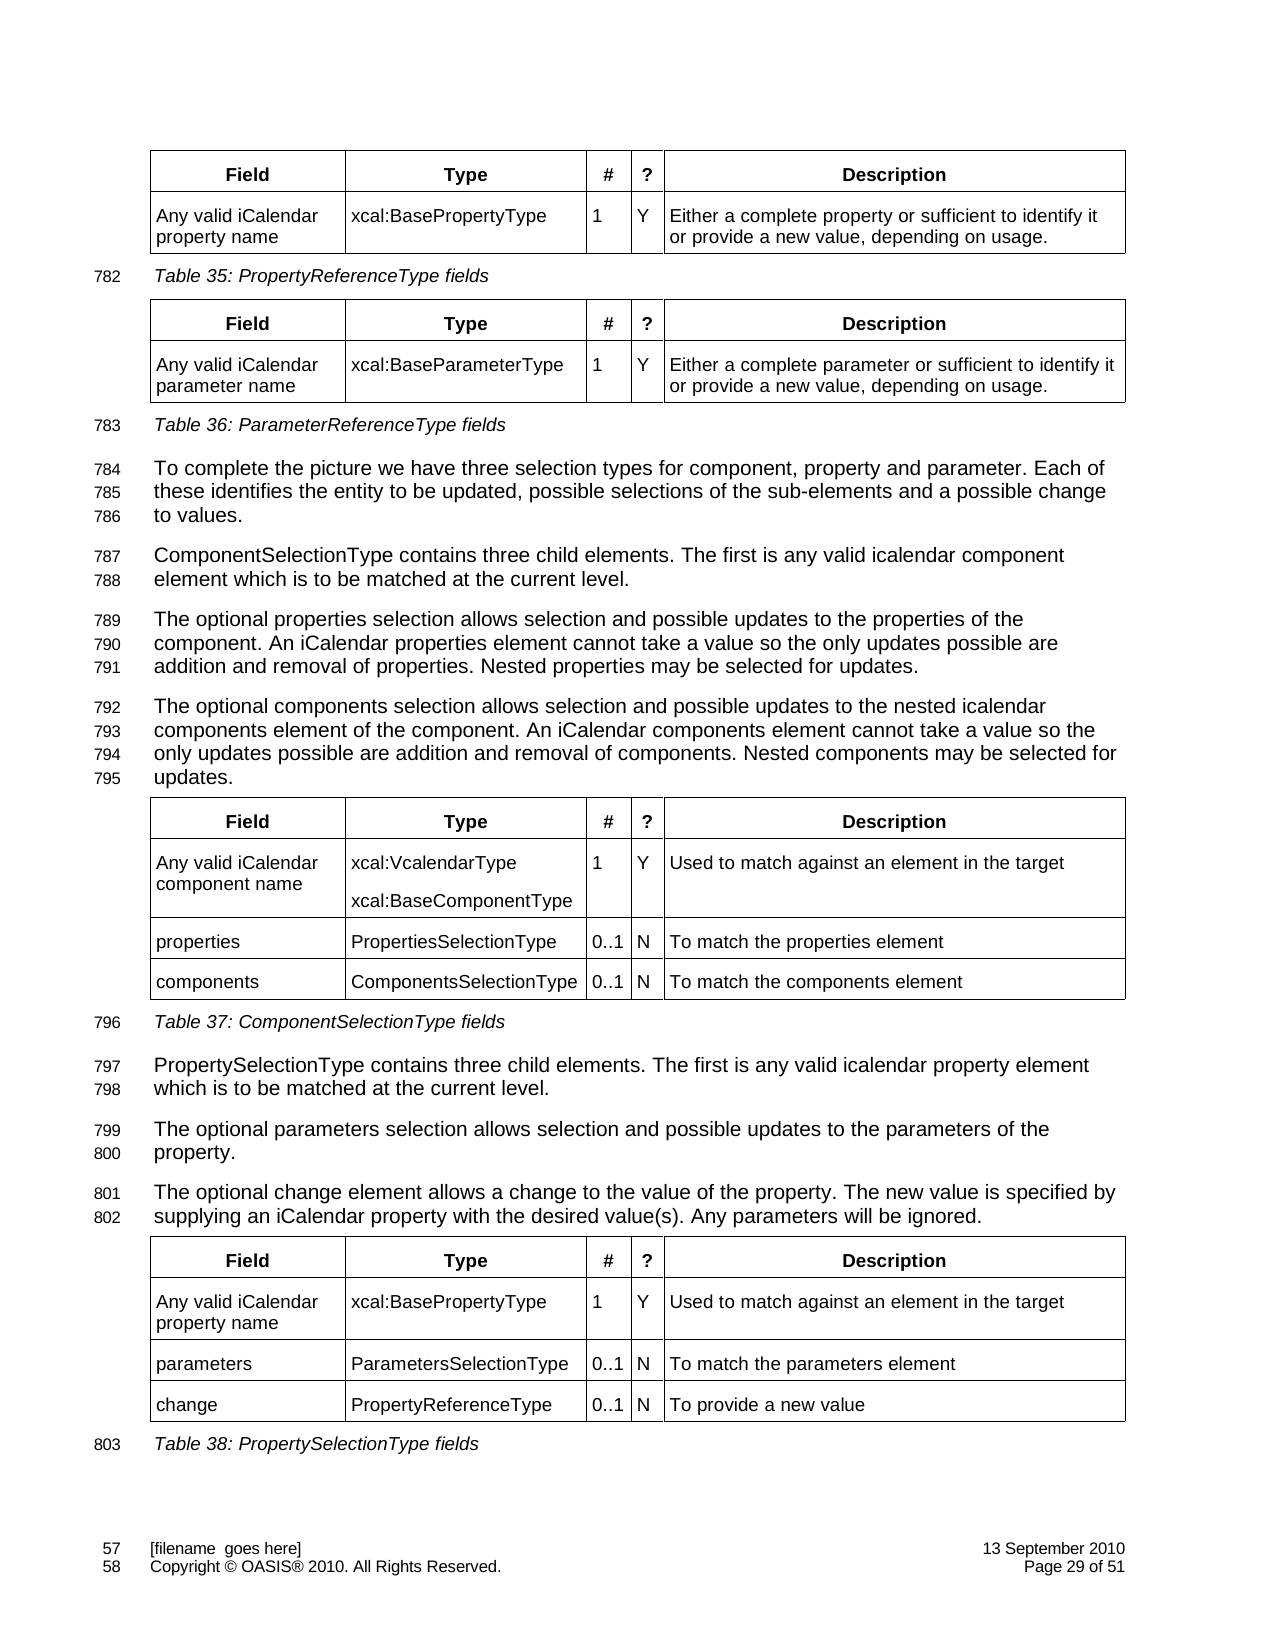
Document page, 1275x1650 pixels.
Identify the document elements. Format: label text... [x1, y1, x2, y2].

text The optional properties selection allows selection and possible updates to the properties of the component. An iCalendar properties element cannot take a value so the only updates possible are addition and removal of properties. Nested properties may be selected for updates. [154, 607, 1125, 678]
table_header ? [632, 798, 663, 838]
table_cell ParametersSelectionType [346, 1340, 586, 1380]
table_header # [587, 798, 631, 838]
table_cell Either a complete parameter or sufficient to identify it or provide a new value, depending on usage. [665, 341, 1125, 402]
table_header Description [665, 1237, 1125, 1277]
table_header Type [346, 1237, 586, 1277]
table_cell 1 [587, 341, 631, 402]
table_cell Any valid iCalendar parameter name [151, 341, 345, 402]
table_cell N [632, 1381, 663, 1421]
table_cell Any valid iCalendar component name [151, 839, 345, 917]
table_header # [587, 300, 631, 340]
text To complete the picture we have three selection types for component, property and parameter. Each of these identifies the entity to be updated, possible selections of the sub-elements and a possible change to values. [154, 456, 1125, 527]
text The optional parameters selection allows selection and possible updates to the parameters of the property. [154, 1117, 1125, 1164]
table_header Type [346, 798, 586, 838]
table_header Field [151, 1237, 345, 1277]
table_cell Either a complete property or sufficient to identify it or provide a new value, depending on usage. [665, 192, 1125, 253]
table_cell PropertyReferenceType [346, 1381, 586, 1421]
table_cell Any valid iCalendar property name [151, 192, 345, 253]
table_cell To match the components element [665, 959, 1125, 999]
text The optional components selection allows selection and possible updates to the nested icalendar components element of the component. An iCalendar components element cannot take a value so the only updates possible are addition and removal of components. Nested components may be selected for updates. [154, 695, 1125, 789]
table_header Type [346, 151, 586, 191]
table_cell Y [632, 341, 663, 402]
table_cell xcal:BasePropertyType [346, 1278, 586, 1339]
table_header ? [632, 151, 663, 191]
text Table 35: PropertyReferenceType fields [154, 266, 1125, 287]
table_cell To match the parameters element [665, 1340, 1125, 1380]
table_cell 1 [587, 192, 631, 253]
table_cell 1 [587, 839, 631, 917]
table_cell xcal:VcalendarType xcal:BaseComponentType [346, 839, 586, 917]
text PropertySelectionType contains three child elements. The first is any valid icalendar property element which is to be matched at the current level. [154, 1053, 1125, 1100]
table_cell N [632, 918, 663, 958]
table_cell 0..1 [587, 918, 631, 958]
table_cell Y [632, 839, 663, 917]
table_header # [587, 151, 631, 191]
table_header Field [151, 798, 345, 838]
table_header ? [632, 1237, 663, 1277]
table_cell To match the properties element [665, 918, 1125, 958]
table_cell properties [151, 918, 345, 958]
table_header # [587, 1237, 631, 1277]
table_cell 0..1 [587, 1381, 631, 1421]
table_cell 0..1 [587, 959, 631, 999]
table_cell xcal:BasePropertyType [346, 192, 586, 253]
table_cell 0..1 [587, 1340, 631, 1380]
text ComponentSelectionType contains three child elements. The first is any valid icalendar component element which is to be matched at the current level. [154, 544, 1125, 591]
text Table 38: PropertySelectionType fields [154, 1433, 1125, 1454]
text Table 37: ComponentSelectionType fields [154, 1011, 1125, 1032]
table_cell 1 [587, 1278, 631, 1339]
table_header Description [665, 151, 1125, 191]
table_cell To provide a new value [665, 1381, 1125, 1421]
table_cell xcal:BaseParameterType [346, 341, 586, 402]
table_header Description [665, 798, 1125, 838]
table_header Description [665, 300, 1125, 340]
table_cell Used to match against an element in the target [665, 839, 1125, 917]
text The optional change element allows a change to the value of the property. The new value is specified by supplying an iCalendar property with the desired value(s). Any parameters will be ignored. [154, 1181, 1125, 1228]
table_cell N [632, 959, 663, 999]
table_cell Y [632, 1278, 663, 1339]
table_cell components [151, 959, 345, 999]
table_cell Used to match against an element in the target [665, 1278, 1125, 1339]
text Table 36: ParameterReferenceType fields [154, 414, 1125, 436]
table_header Field [151, 151, 345, 191]
table_cell PropertiesSelectionType [346, 918, 586, 958]
table_header Field [151, 300, 345, 340]
table_header ? [632, 300, 663, 340]
table_cell Y [632, 192, 663, 253]
table_cell ComponentsSelectionType [346, 959, 586, 999]
table_cell parameters [151, 1340, 345, 1380]
table_cell N [632, 1340, 663, 1380]
table_header Type [346, 300, 586, 340]
table_cell Any valid iCalendar property name [151, 1278, 345, 1339]
table_cell change [151, 1381, 345, 1421]
